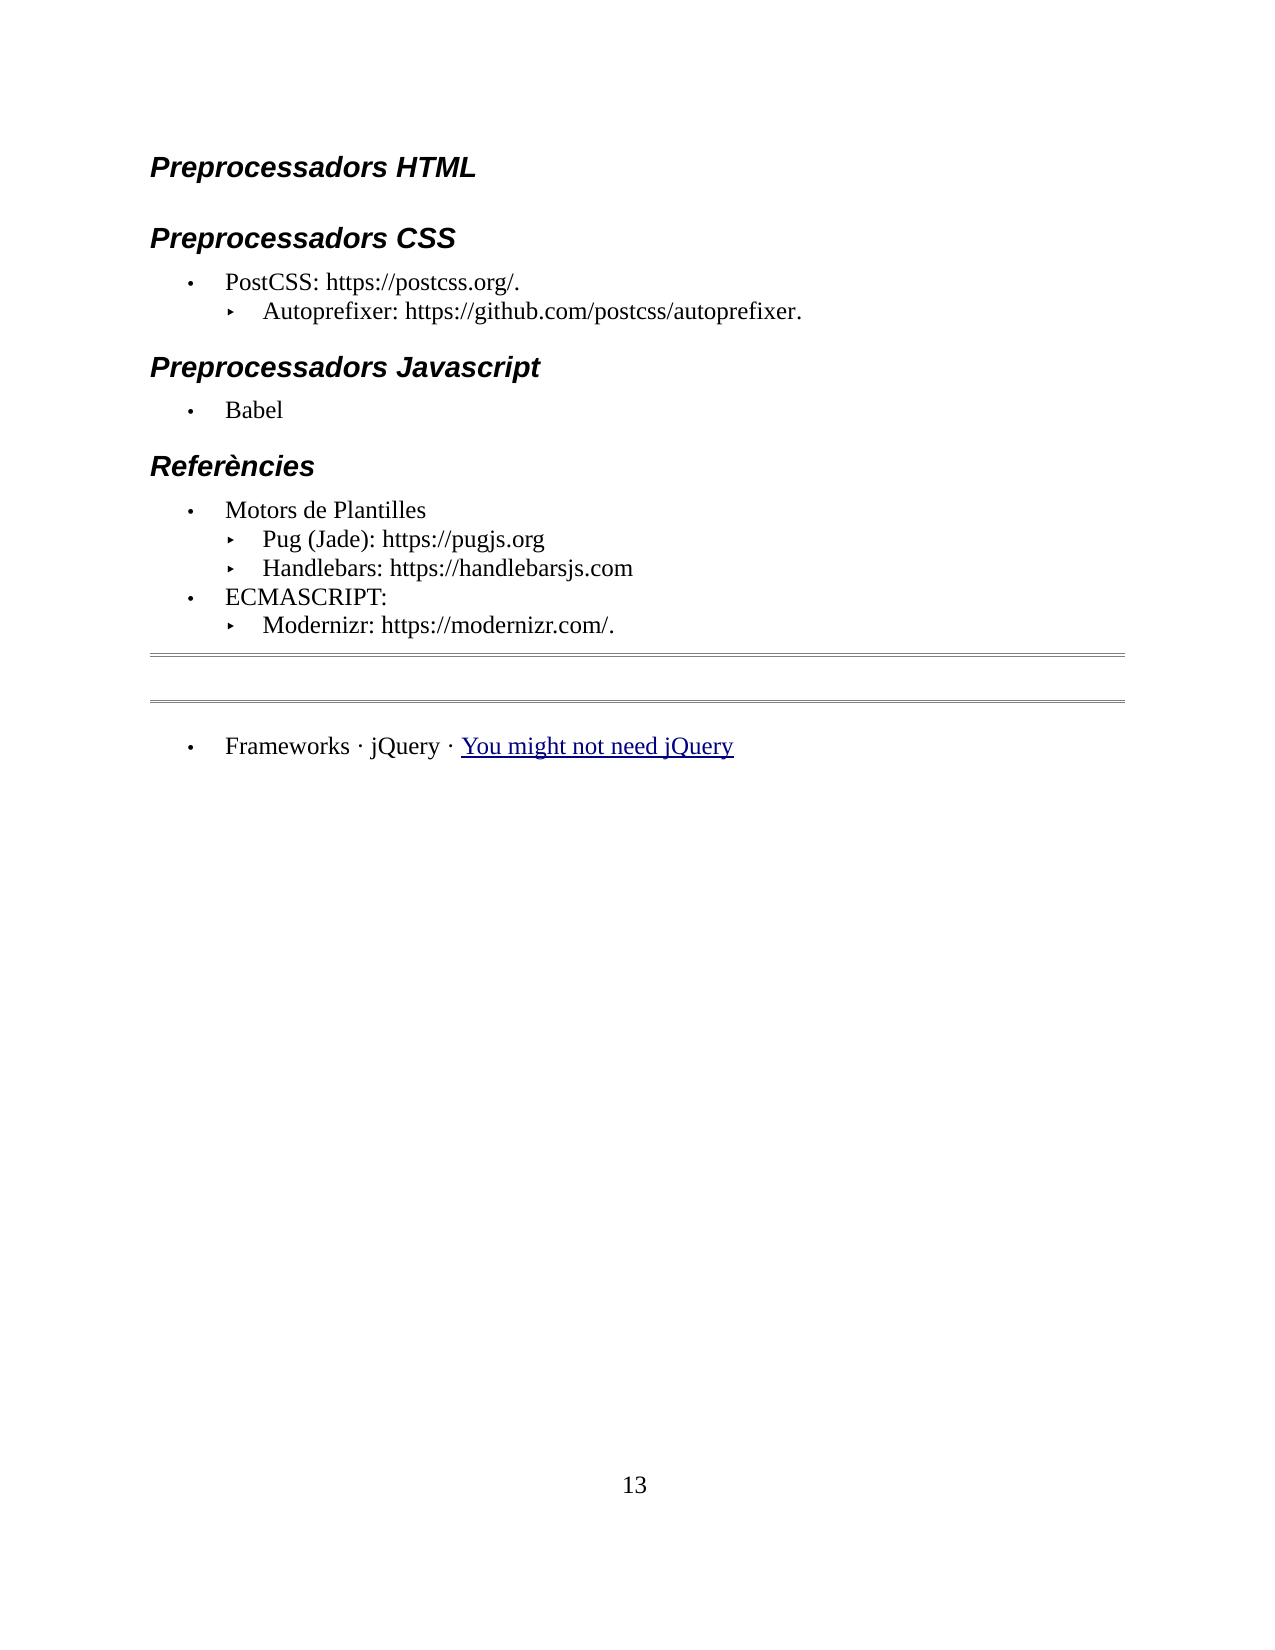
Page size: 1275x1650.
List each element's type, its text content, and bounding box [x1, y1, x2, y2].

subtitle Preprocessadors Javascript [150, 349, 1125, 383]
subtitle Preprocessadors CSS [150, 221, 1125, 254]
list Pug (Jade): https://pugjs.org [225, 524, 1125, 553]
list Motors de Plantilles [187, 495, 1125, 524]
list ECMASCRIPT: [187, 582, 1125, 610]
list Frameworks · jQuery · You might not need jQuery [187, 731, 1125, 760]
subtitle Preprocessadors HTML [150, 150, 1125, 183]
list PostCSS: https://postcss.org/. [187, 267, 1125, 296]
list Babel [187, 396, 1125, 424]
list Handlebars: https://handlebarsjs.com [225, 553, 1125, 582]
list Modernizr: https://modernizr.com/. [225, 610, 1125, 639]
subtitle Referències [150, 449, 1125, 483]
list Autoprefixer: https://github.com/postcss/autoprefixer. [225, 296, 1125, 324]
